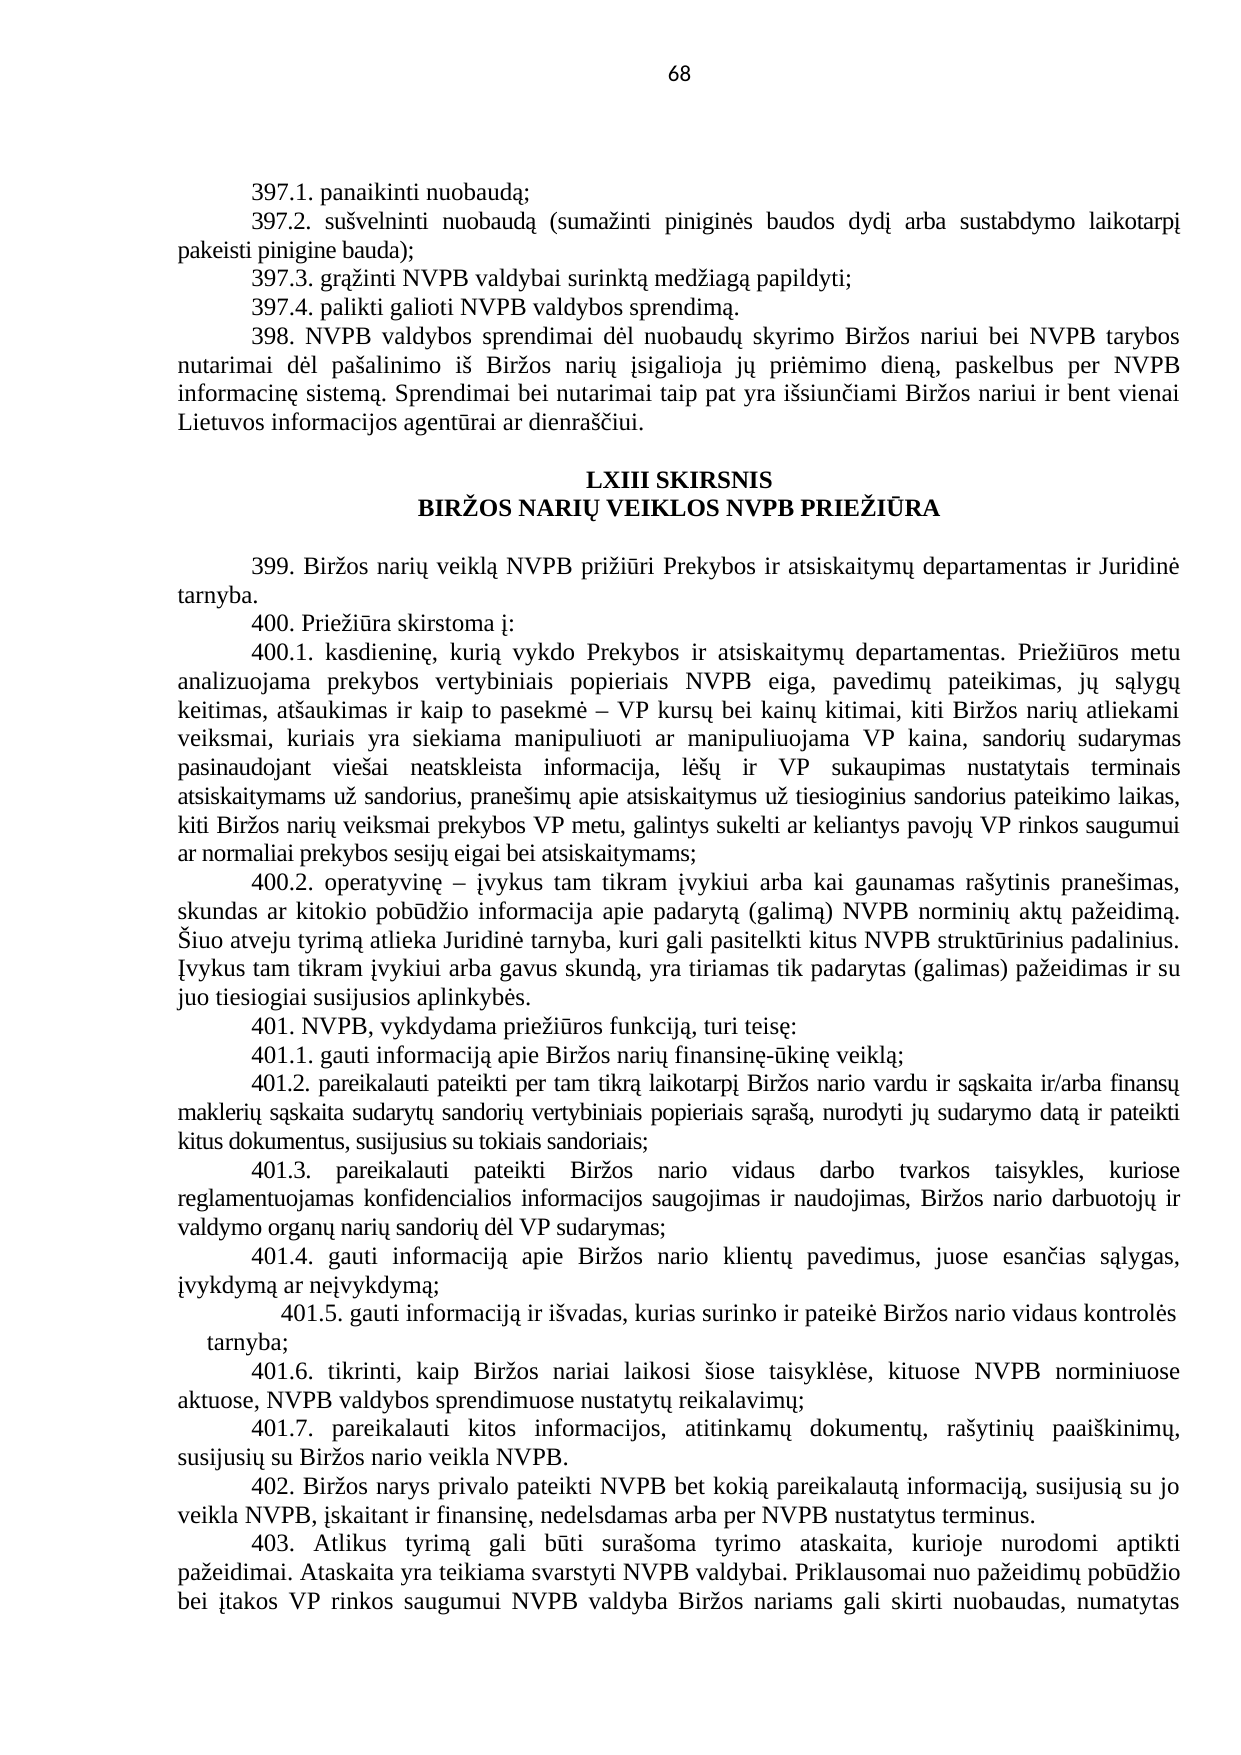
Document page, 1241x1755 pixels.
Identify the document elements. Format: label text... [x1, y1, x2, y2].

text 397.2. sušvelninti nuobaudą (sumažinti piniginės baudos dydį arba sustabdymo laikotarpį pakeisti pinigine bauda); [177, 206, 1181, 263]
text LXIII SKIRSNIS [177, 465, 1181, 493]
text BIRŽOS NARIŲ VEIKLOS NVPB PRIEŽIŪRA [177, 493, 1181, 522]
text 401.6. tikrinti, kaip Biržos nariai laikosi šiose taisyklėse, kituose NVPB norminiuose aktuose, NVPB valdybos sprendimuose nustatytų reikalavimų; [177, 1356, 1181, 1413]
text 401.5. gauti informaciją ir išvadas, kurias surinko ir pateikė Biržos nario vidaus kontrolės tarnyba; [207, 1298, 1181, 1356]
text 400.1. kasdieninę, kurią vykdo Prekybos ir atsiskaitymų departamentas. Priežiūros metu analizuojama prekybos vertybiniais popieriais NVPB eiga, pavedimų pateikimas, jų sąlygų keitimas, atšaukimas ir kaip to pasekmė – VP kursų bei kainų kitimai, kiti Biržos narių atliekami veiksmai, kuriais yra siekiama manipuliuoti ar manipuliuojama VP kaina, sandorių sudarymas pasinaudojant viešai neatskleista informacija, lėšų ir VP sukaupimas nustatytais terminais atsiskaitymams už sandorius, pranešimų apie atsiskaitymus už tiesioginius sandorius pateikimo laikas, kiti Biržos narių veiksmai prekybos VP metu, galintys sukelti ar keliantys pavojų VP rinkos saugumui ar normaliai prekybos sesijų eigai bei atsiskaitymams; [177, 637, 1181, 867]
text 403. Atlikus tyrimą gali būti surašoma tyrimo ataskaita, kurioje nurodomi aptikti pažeidimai. Ataskaita yra teikiama svarstyti NVPB valdybai. Priklausomai nuo pažeidimų pobūdžio bei įtakos VP rinkos saugumui NVPB valdyba Biržos nariams gali skirti nuobaudas, numatytas [177, 1528, 1181, 1615]
text 401.3. pareikalauti pateikti Biržos nario vidaus darbo tvarkos taisykles, kuriose reglamentuojamas konfidencialios informacijos saugojimas ir naudojimas, Biržos nario darbuotojų ir valdymo organų narių sandorių dėl VP sudarymas; [177, 1155, 1181, 1241]
text 399. Biržos narių veiklą NVPB prižiūri Prekybos ir atsiskaitymų departamentas ir Juridinė tarnyba. [177, 551, 1181, 608]
text 400. Priežiūra skirstoma į: [177, 608, 1181, 637]
text 397.3. grąžinti NVPB valdybai surinktą medžiagą papildyti; [177, 263, 1181, 292]
text 400.2. operatyvinę – įvykus tam tikram įvykiui arba kai gaunamas rašytinis pranešimas, skundas ar kitokio pobūdžio informacija apie padarytą (galimą) NVPB norminių aktų pažeidimą. Šiuo atveju tyrimą atlieka Juridinė tarnyba, kuri gali pasitelkti kitus NVPB struktūrinius padalinius. Įvykus tam tikram įvykiui arba gavus skundą, yra tiriamas tik padarytas (galimas) pažeidimas ir su juo tiesiogiai susijusios aplinkybės. [177, 867, 1181, 1011]
text 401.7. pareikalauti kitos informacijos, atitinkamų dokumentų, rašytinių paaiškinimų, susijusių su Biržos nario veikla NVPB. [177, 1413, 1181, 1471]
text 401.4. gauti informaciją apie Biržos nario klientų pavedimus, juose esančias sąlygas, įvykdymą ar neįvykdymą; [177, 1241, 1181, 1298]
text 397.4. palikti galioti NVPB valdybos sprendimą. [177, 292, 1181, 321]
text 401.1. gauti informaciją apie Biržos narių finansinę-ūkinę veiklą; [177, 1040, 1181, 1068]
text 398. NVPB valdybos sprendimai dėl nuobaudų skyrimo Biržos nariui bei NVPB tarybos nutarimai dėl pašalinimo iš Biržos narių įsigalioja jų priėmimo dieną, paskelbus per NVPB informacinę sistemą. Sprendimai bei nutarimai taip pat yra išsiunčiami Biržos nariui ir bent vienai Lietuvos informacijos agentūrai ar dienraščiui. [177, 321, 1181, 436]
text 401. NVPB, vykdydama priežiūros funkciją, turi teisę: [177, 1011, 1181, 1040]
text 401.2. pareikalauti pateikti per tam tikrą laikotarpį Biržos nario vardu ir sąskaita ir/arba finansų maklerių sąskaita sudarytų sandorių vertybiniais popieriais sąrašą, nurodyti jų sudarymo datą ir pateikti kitus dokumentus, susijusius su tokiais sandoriais; [177, 1068, 1181, 1155]
text 402. Biržos narys privalo pateikti NVPB bet kokią pareikalautą informaciją, susijusią su jo veikla NVPB, įskaitant ir finansinę, nedelsdamas arba per NVPB nustatytus terminus. [177, 1471, 1181, 1528]
text 397.1. panaikinti nuobaudą; [177, 177, 1181, 206]
